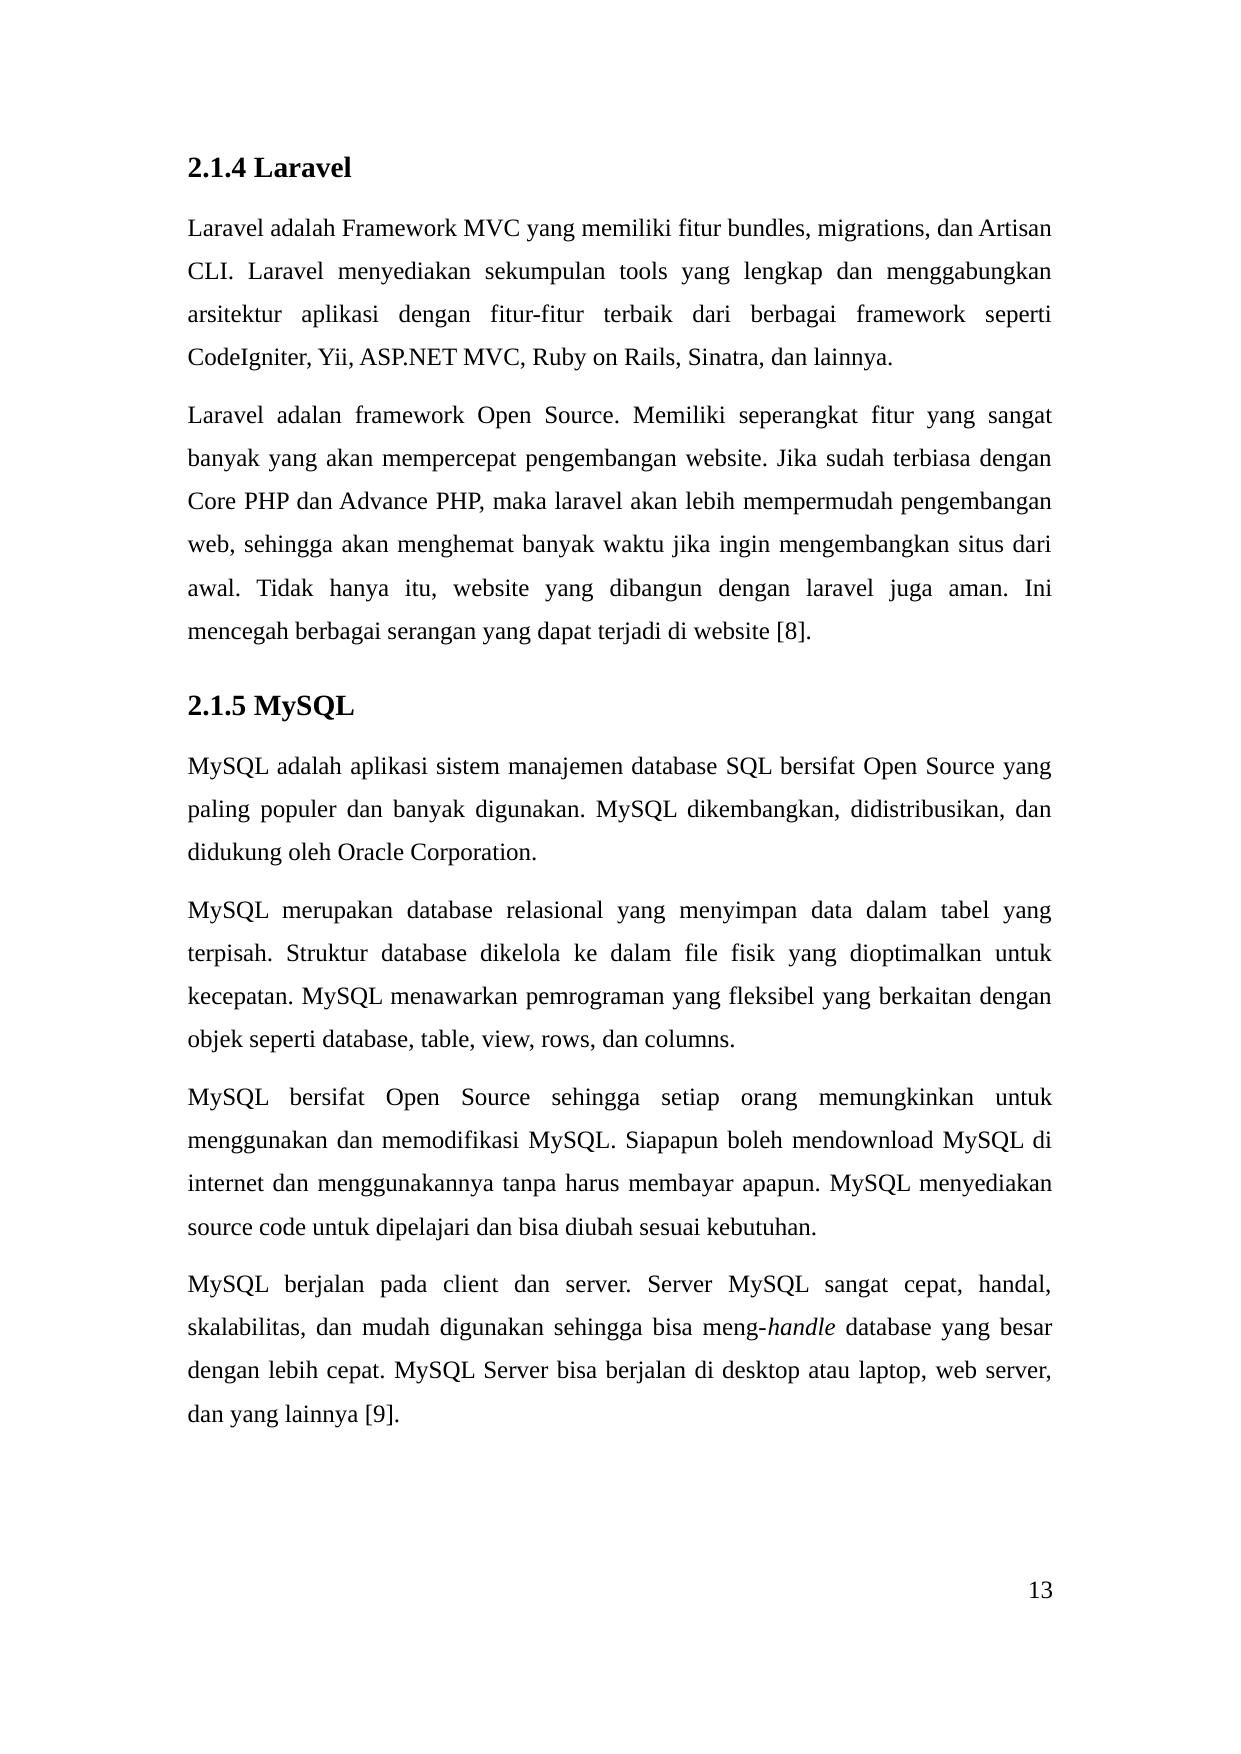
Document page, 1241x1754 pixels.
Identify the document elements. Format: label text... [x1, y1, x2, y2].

text MySQL berjalan pada client dan server. Server MySQL sangat cepat, handal, skalabilitas, dan mudah digunakan sehingga bisa meng-handle database yang besar dengan lebih cepat. MySQL Server bisa berjalan di desktop atau laptop, web server, dan yang lainnya [9]. [187, 1269, 1053, 1427]
text MySQL adalah aplikasi sistem manajemen database SQL bersifat Open Source yang paling populer dan banyak digunakan. MySQL dikembangkan, didistribusikan, dan didukung oleh Oracle Corporation. [187, 751, 1053, 866]
subtitle MySQL [187, 688, 1053, 722]
text Laravel adalan framework Open Source. Memiliki seperangkat fitur yang sangat banyak yang akan mempercepat pengembangan website. Jika sudah terbiasa dengan Core PHP dan Advance PHP, maka laravel akan lebih mempermudah pengembangan web, sehingga akan menghemat banyak waktu jika ingin mengembangkan situs dari awal. Tidak hanya itu, website yang dibangun dengan laravel juga aman. Ini mencegah berbagai serangan yang dapat terjadi di website [8]. [187, 400, 1053, 644]
text MySQL merupakan database relasional yang menyimpan data dalam tabel yang terpisah. Struktur database dikelola ke dalam file fisik yang dioptimalkan untuk kecepatan. MySQL menawarkan pemrograman yang fleksibel yang berkaitan dengan objek seperti database, table, view, rows, dan columns. [187, 895, 1053, 1053]
text Laravel adalah Framework MVC yang memiliki fitur bundles, migrations, dan Artisan CLI. Laravel menyediakan sekumpulan tools yang lengkap dan menggabungkan arsitektur aplikasi dengan fitur-fitur terbaik dari berbagai framework seperti CodeIgniter, Yii, ASP.NET MVC, Ruby on Rails, Sinatra, dan lainnya. [187, 213, 1053, 371]
text MySQL bersifat Open Source sehingga setiap orang memungkinkan untuk menggunakan dan memodifikasi MySQL. Siapapun boleh mendownload MySQL di internet dan menggunakannya tanpa harus membayar apapun. MySQL menyediakan source code untuk dipelajari dan bisa diubah sesuai kebutuhan. [187, 1082, 1053, 1240]
subtitle Laravel [187, 150, 1053, 184]
